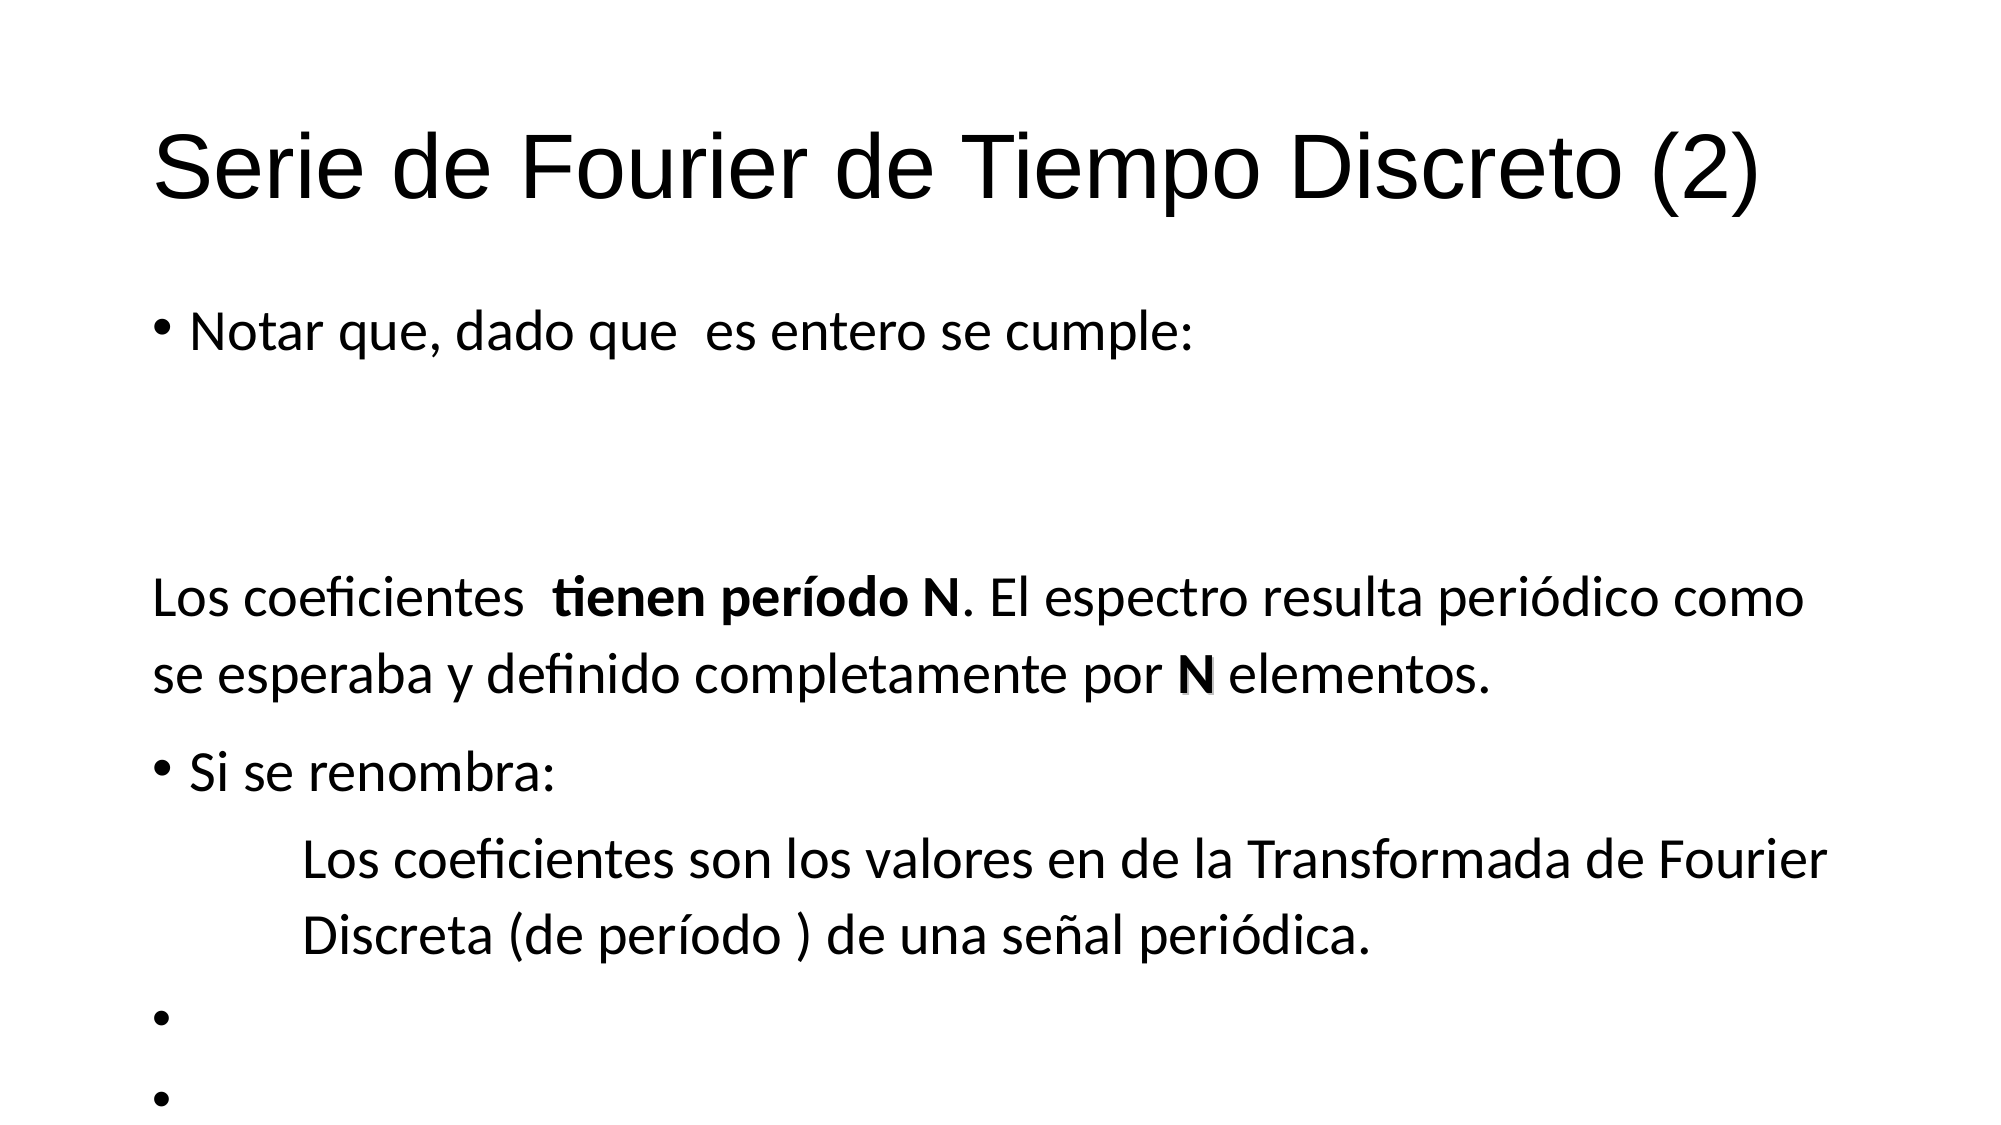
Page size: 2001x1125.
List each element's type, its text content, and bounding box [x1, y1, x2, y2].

list Notar que, dado que es entero se cumple: Los coeficientes tienen período N. El espectro resulta periódico como se esperaba y definido completamente por N elementos. Si se renombra: Los coeficientes son los valores en de la Transformada de Fourier Discreta (de período ) de una señal periódica. [137, 277, 1863, 1125]
title Serie de Fourier de Tiempo Discreto (2) [137, 59, 1863, 277]
